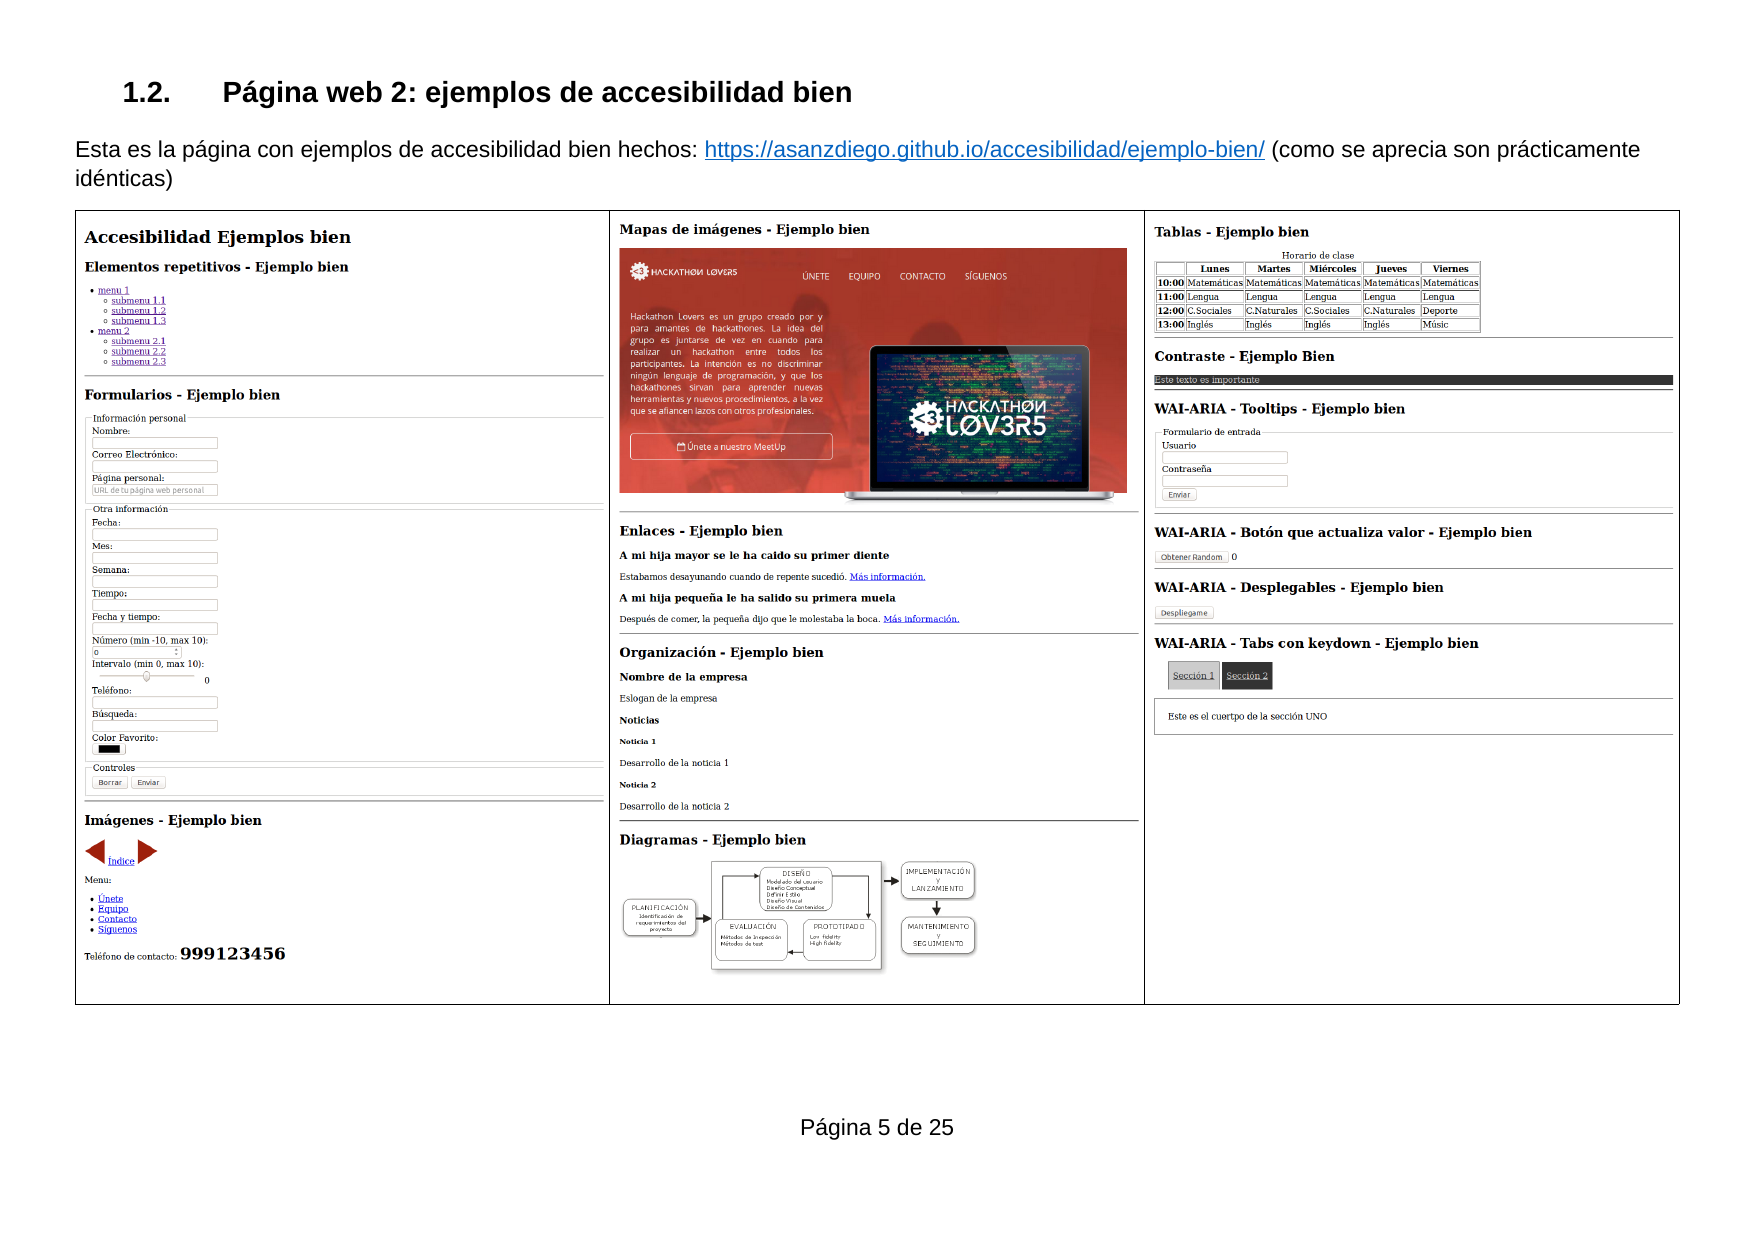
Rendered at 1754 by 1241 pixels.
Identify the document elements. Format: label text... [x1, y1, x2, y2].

picture [615, 215, 1139, 979]
table_header [76, 211, 609, 1004]
subtitle Página web 2: ejemplos de accesibilidad bien [122, 75, 1679, 108]
text Esta es la página con ejemplos de accesibilidad bien hechos: https://asanzdiego.github.io/accesibilidad/ejemplo-bien/ (como se aprecia son prácticamente idénticas) [75, 136, 1679, 191]
picture [80, 215, 604, 969]
table_header [610, 211, 1144, 1004]
picture [1150, 215, 1674, 739]
table_header [1145, 211, 1679, 1004]
